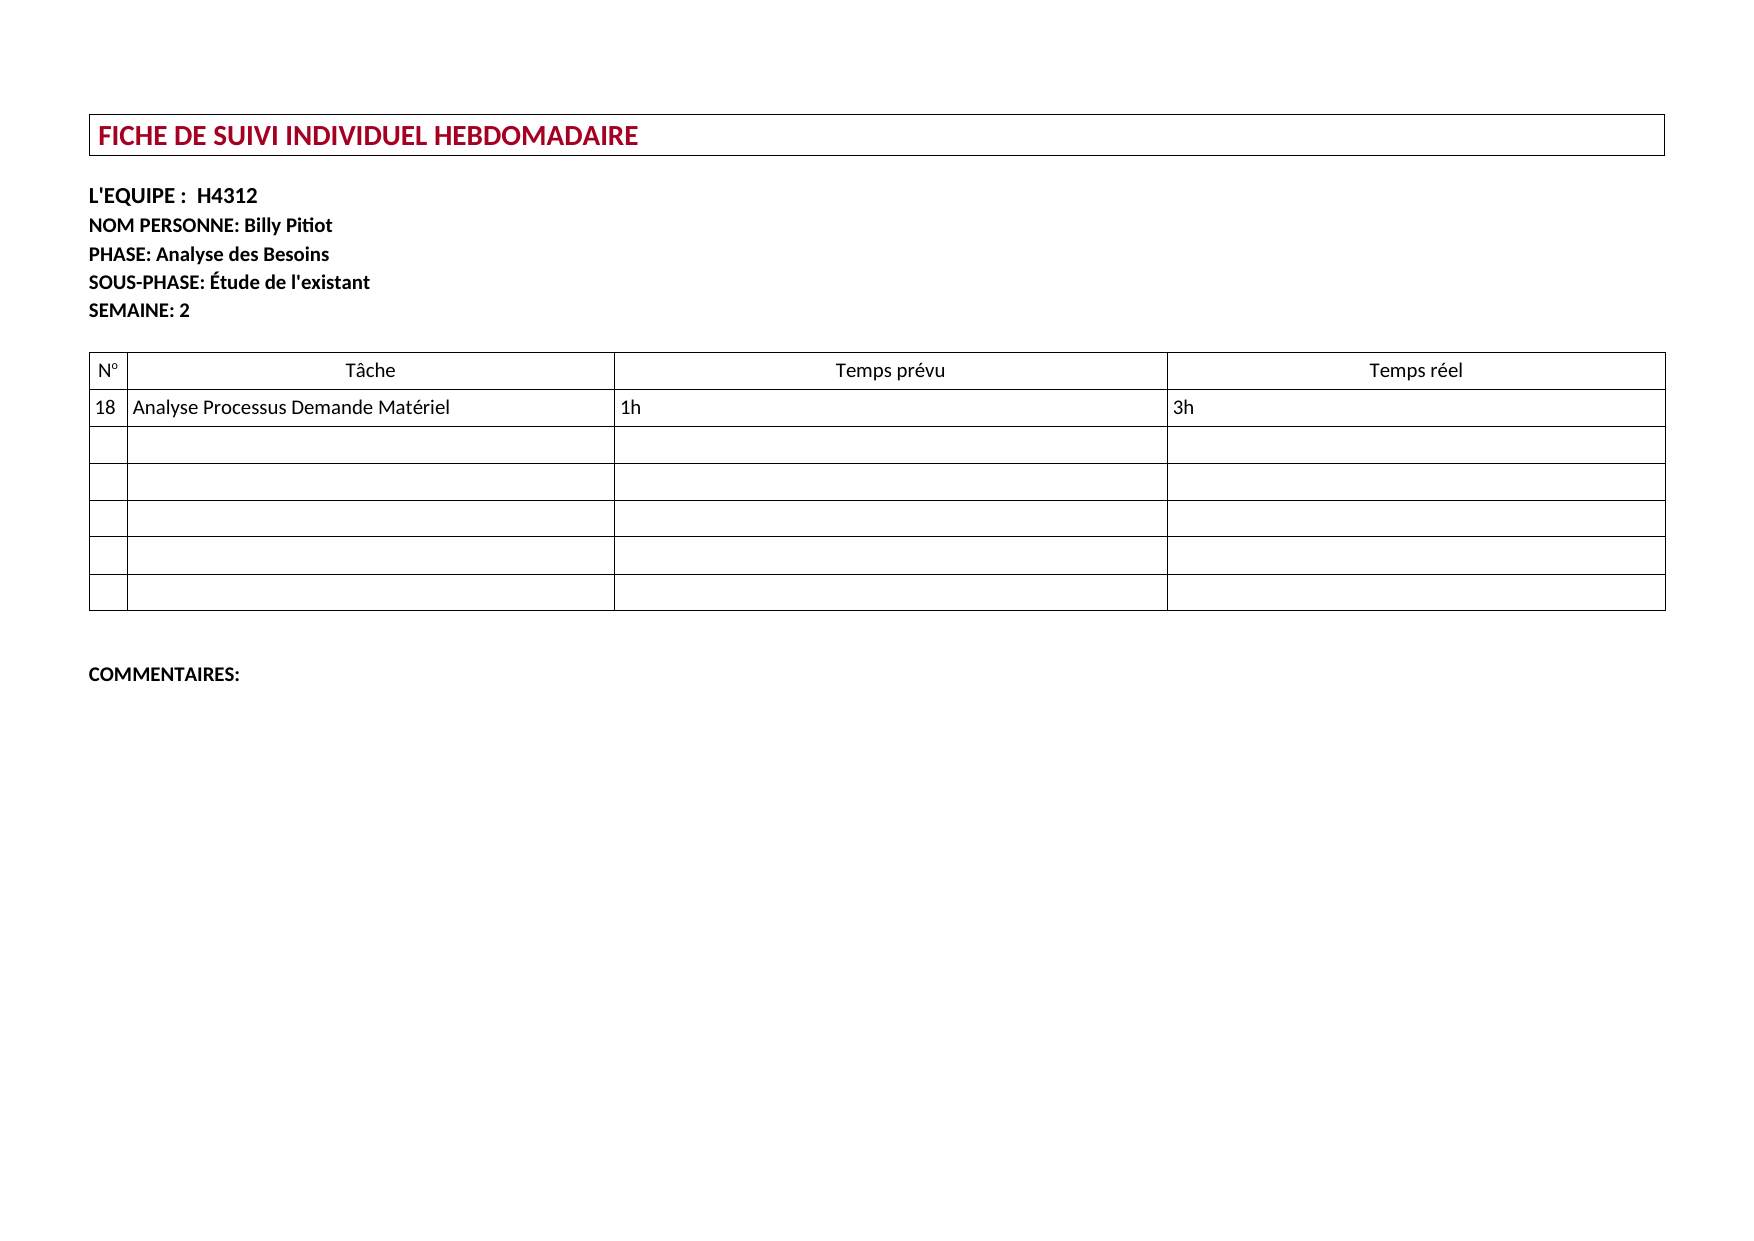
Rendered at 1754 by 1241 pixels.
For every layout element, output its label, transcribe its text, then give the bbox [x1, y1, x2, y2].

text SOUS-PHASE: Étude de l'existant [89, 269, 1665, 295]
table_cell [128, 537, 614, 573]
table_cell [1168, 427, 1665, 462]
table_cell [1168, 501, 1665, 536]
text COMMENTAIRES: [89, 661, 1665, 687]
table_cell 3h [1168, 390, 1665, 426]
table_header Temps prévu [615, 353, 1167, 388]
table_cell [90, 501, 127, 536]
table_cell [615, 464, 1167, 499]
table_header Tâche [128, 353, 614, 388]
table_cell [1168, 537, 1665, 573]
text FICHE DE SUIVI INDIVIDUEL HEBDOMADAIRE [90, 115, 1664, 155]
table_cell 1h [615, 390, 1167, 426]
table_cell [128, 501, 614, 536]
table_cell [615, 575, 1167, 610]
table_cell 18 [90, 390, 127, 426]
table_cell [90, 464, 127, 499]
text PHASE: Analyse des Besoins [89, 241, 1665, 266]
table_header Temps réel [1168, 353, 1665, 388]
text NOM PERSONNE: Billy Pitiot [89, 212, 1665, 238]
text SEMAINE: 2 [89, 298, 1665, 323]
table_cell [1168, 464, 1665, 499]
table_cell Analyse Processus Demande Matériel [128, 390, 614, 426]
table_cell [128, 427, 614, 462]
text L'EQUIPE : H4312 [89, 181, 1665, 209]
table_cell [1168, 575, 1665, 610]
table_cell [128, 575, 614, 610]
table_cell [615, 427, 1167, 462]
table_cell [90, 537, 127, 573]
table_cell [128, 464, 614, 499]
table_header No [90, 353, 127, 388]
table_cell [90, 575, 127, 610]
table_cell [90, 427, 127, 462]
table_cell [615, 537, 1167, 573]
table_cell [615, 501, 1167, 536]
